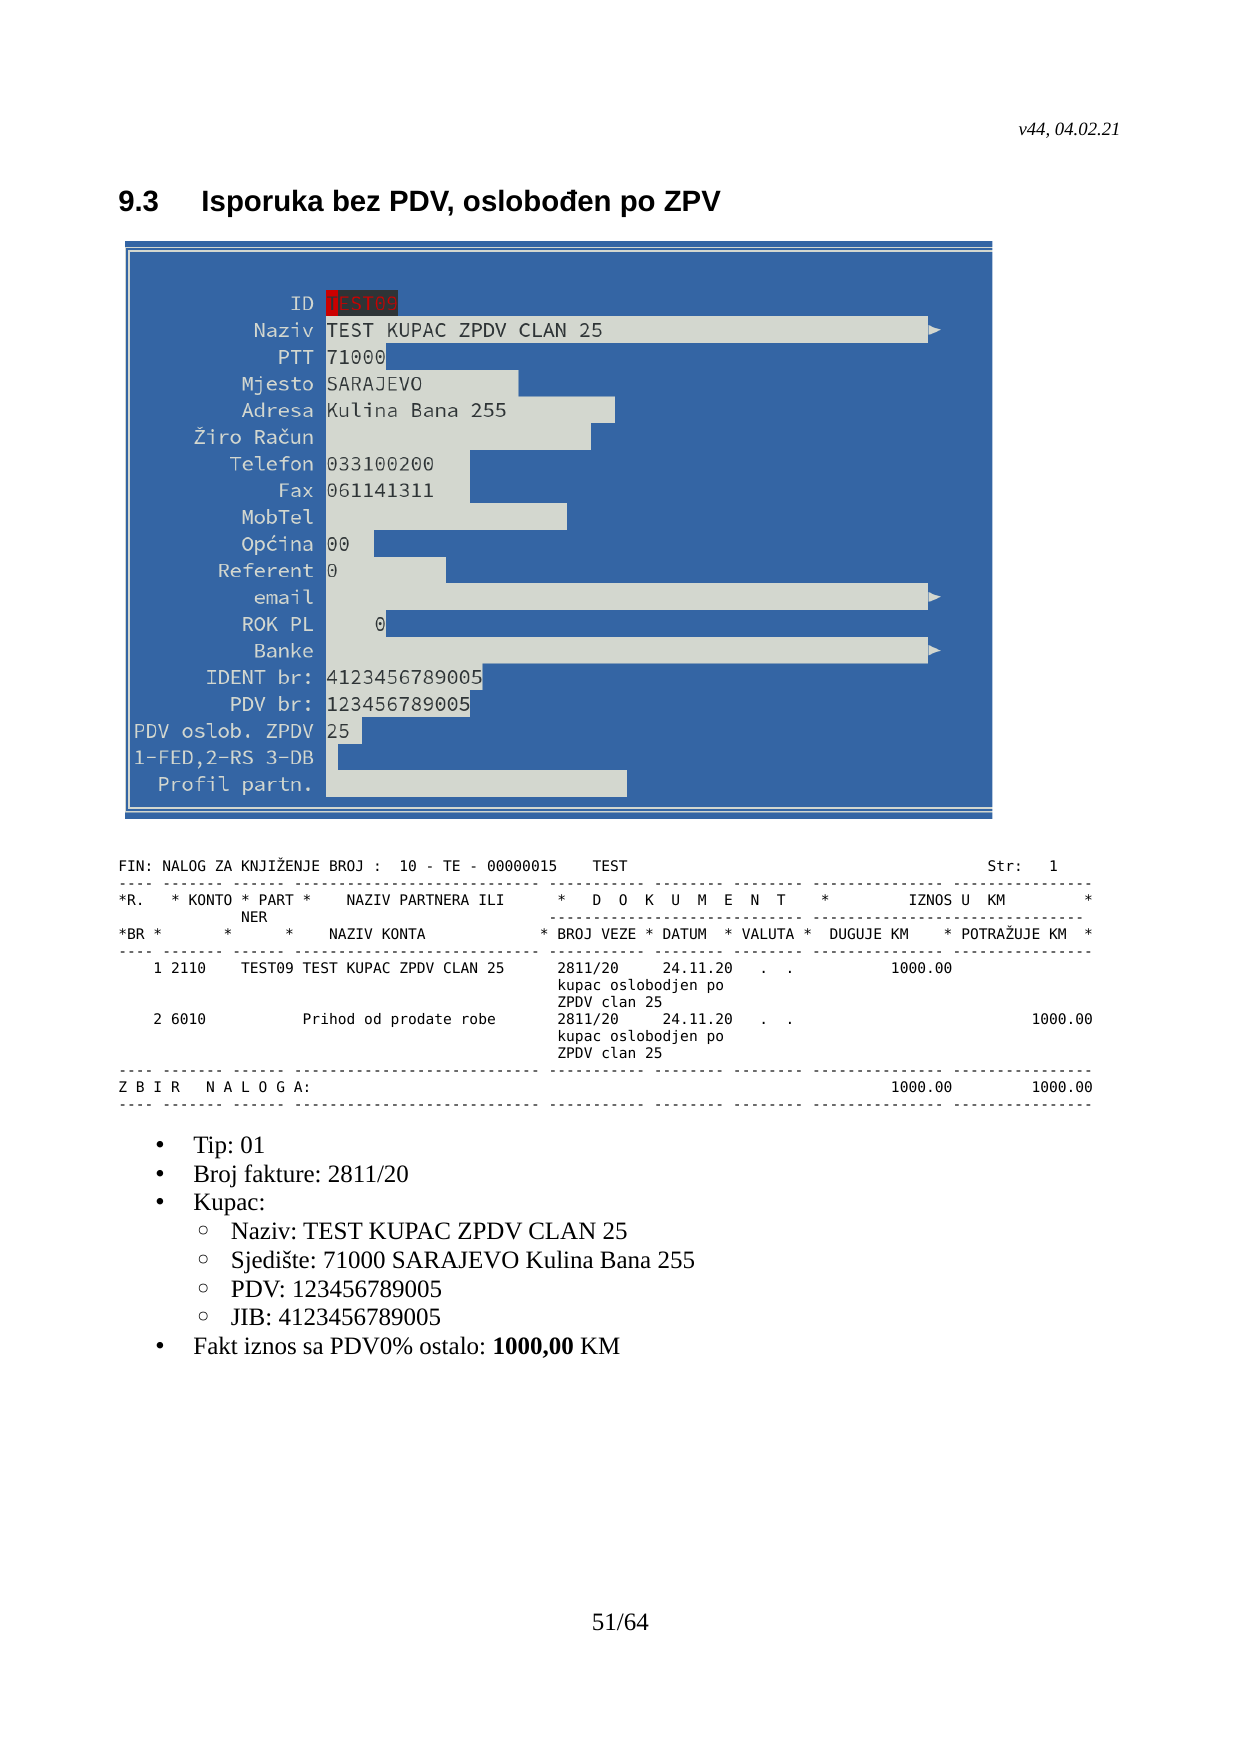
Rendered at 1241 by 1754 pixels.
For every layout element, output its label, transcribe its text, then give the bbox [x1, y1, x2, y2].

picture [125, 241, 993, 819]
text ---- ------- ------ ---------------------------- ----------- -------- -------- --------------- ---------------- [118, 943, 1122, 960]
text kupac oslobodjen po [118, 1028, 1122, 1045]
list Broj fakture: 2811/20 [156, 1159, 1122, 1187]
list Sjedište: 71000 SARAJEVO Kulina Bana 255 [193, 1245, 1122, 1274]
text ---- ------- ------ ---------------------------- ----------- -------- -------- --------------- ---------------- [118, 875, 1122, 892]
text kupac oslobodjen po [118, 977, 1122, 994]
text FIN: NALOG ZA KNJIŽENJE BROJ : 10 - TE - 00000015 TEST Str: 1 [118, 858, 1122, 875]
text ZPDV clan 25 [118, 1045, 1122, 1062]
list Tip: 01 [156, 1130, 1122, 1159]
text Z B I R N A L O G A: 1000.00 1000.00 [118, 1079, 1122, 1096]
subtitle Isporuka bez PDV, oslobođen po ZPV [118, 184, 1122, 217]
list Naziv: TEST KUPAC ZPDV CLAN 25 [193, 1216, 1122, 1245]
text ---- ------- ------ ---------------------------- ----------- -------- -------- --------------- ---------------- [118, 1062, 1122, 1079]
text ---- ------- ------ ---------------------------- ----------- -------- -------- --------------- ---------------- [118, 1096, 1122, 1113]
text 2 6010 Prihod od prodate robe 2811/20 24.11.20 . . 1000.00 [118, 1011, 1122, 1028]
text 1 2110 TEST09 TEST KUPAC ZPDV CLAN 25 2811/20 24.11.20 . . 1000.00 [118, 960, 1122, 977]
text ZPDV clan 25 [118, 994, 1122, 1011]
text *R. * KONTO * PART * NAZIV PARTNERA ILI * D O K U M E N T * IZNOS U KM * [118, 892, 1122, 909]
text NER ----------------------------- ------------------------------- [118, 909, 1122, 926]
list JIB: 4123456789005 [193, 1302, 1122, 1331]
list Fakt iznos sa PDV0% ostalo: 1000,00 KM [156, 1331, 1122, 1360]
list Kupac: [156, 1187, 1122, 1216]
list PDV: 123456789005 [193, 1274, 1122, 1302]
text *BR * * * NAZIV KONTA * BROJ VEZE * DATUM * VALUTA * DUGUJE KM * POTRAŽUJE KM * [118, 926, 1122, 943]
